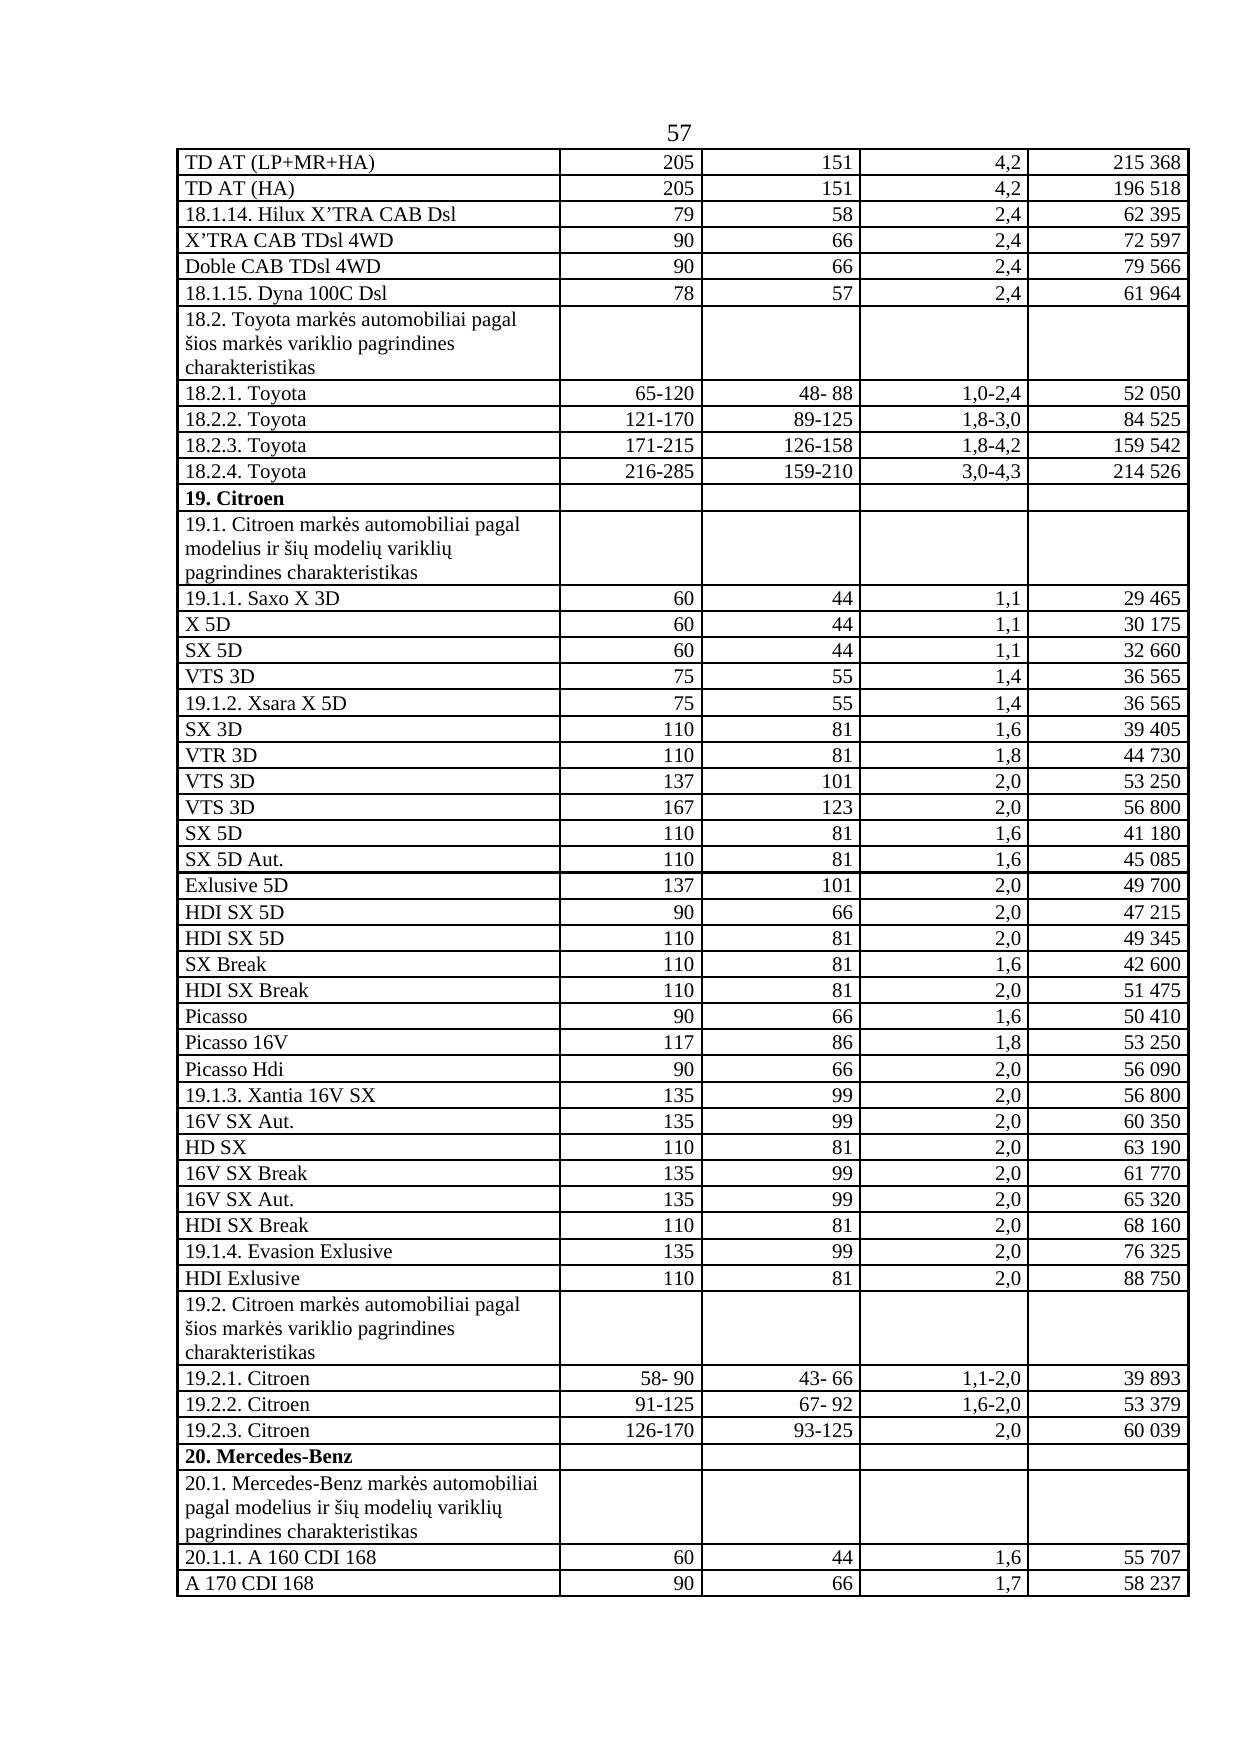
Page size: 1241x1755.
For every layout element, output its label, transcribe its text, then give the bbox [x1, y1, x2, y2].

table_cell 121-170 [561, 407, 701, 431]
table_cell 90 [561, 900, 701, 924]
table_cell 66 [703, 254, 859, 278]
table_cell 89-125 [703, 407, 859, 431]
table_cell 68 160 [1029, 1213, 1187, 1237]
table_cell 101 [703, 874, 859, 897]
table_cell 1,8-4,2 [861, 433, 1027, 457]
table_cell HDI SX 5D [179, 900, 559, 924]
table_cell 81 [703, 821, 859, 845]
table_cell 90 [561, 1056, 701, 1081]
table_cell [861, 307, 1027, 379]
table_cell 81 [703, 978, 859, 1002]
table_cell 1,7 [861, 1571, 1027, 1595]
table_cell [861, 1471, 1027, 1543]
table_cell 72 597 [1029, 228, 1187, 252]
table_cell 75 [561, 664, 701, 688]
table_cell 62 395 [1029, 202, 1187, 226]
table_cell 44 [703, 638, 859, 662]
table_cell 2,0 [861, 1083, 1027, 1107]
table_cell 110 [561, 926, 701, 950]
table_cell 44 [703, 586, 859, 610]
table_cell 81 [703, 1135, 859, 1159]
table_cell 1,1 [861, 586, 1027, 610]
table_cell 39 893 [1029, 1366, 1187, 1390]
table_cell 43- 66 [703, 1366, 859, 1390]
table_cell 1,6 [861, 1004, 1027, 1028]
table_cell 19. Citroen [179, 485, 559, 509]
table_cell 110 [561, 952, 701, 976]
table_cell 123 [703, 795, 859, 819]
table_cell 205 [561, 150, 701, 174]
table_cell 18.2. Toyota markės automobiliai pagal šios markės variklio pagrindines charakteristikas [179, 307, 559, 379]
table_cell 215 368 [1029, 150, 1187, 174]
table_cell 1,6 [861, 847, 1027, 871]
table_cell 44 730 [1029, 743, 1187, 767]
table_cell 19.2.2. Citroen [179, 1392, 559, 1416]
table_cell 110 [561, 978, 701, 1002]
table_cell 78 [561, 280, 701, 304]
table_cell 2,4 [861, 228, 1027, 252]
table_cell [703, 485, 859, 509]
table_cell 99 [703, 1240, 859, 1263]
table_cell 56 800 [1029, 795, 1187, 819]
table_cell 1,8-3,0 [861, 407, 1027, 431]
table_cell SX 5D Aut. [179, 847, 559, 871]
table_cell 36 565 [1029, 690, 1187, 714]
table_cell 60 039 [1029, 1418, 1187, 1442]
table_cell [561, 1471, 701, 1543]
table_cell 44 [703, 612, 859, 636]
table_cell 19.2.1. Citroen [179, 1366, 559, 1390]
table_cell 55 707 [1029, 1545, 1187, 1569]
table_cell 81 [703, 1266, 859, 1290]
table_cell 214 526 [1029, 459, 1187, 483]
table_cell 4,2 [861, 176, 1027, 200]
table_cell 2,0 [861, 1240, 1027, 1263]
table_cell 58 237 [1029, 1571, 1187, 1595]
table_cell 135 [561, 1187, 701, 1211]
table_cell 1,4 [861, 690, 1027, 714]
table_cell [861, 1445, 1027, 1468]
table_cell 41 180 [1029, 821, 1187, 845]
table_cell 2,0 [861, 1109, 1027, 1133]
table_cell 18.2.3. Toyota [179, 433, 559, 457]
table_cell 2,0 [861, 1187, 1027, 1211]
table_cell TD AT (LP+MR+HA) [179, 150, 559, 174]
table_cell X’TRA CAB TDsl 4WD [179, 228, 559, 252]
table_cell 91-125 [561, 1392, 701, 1416]
table_cell 126-170 [561, 1418, 701, 1442]
table_cell 205 [561, 176, 701, 200]
table_cell 19.1.2. Xsara X 5D [179, 690, 559, 714]
table_cell 66 [703, 228, 859, 252]
table_cell 48- 88 [703, 381, 859, 405]
table_cell 110 [561, 717, 701, 741]
table_cell 47 215 [1029, 900, 1187, 924]
table_cell 1,8 [861, 1030, 1027, 1054]
table_cell 2,4 [861, 202, 1027, 226]
table_cell TD AT (HA) [179, 176, 559, 200]
table_cell 1,6 [861, 717, 1027, 741]
table_cell 110 [561, 821, 701, 845]
table_cell 49 345 [1029, 926, 1187, 950]
table_cell 135 [561, 1083, 701, 1107]
table_cell 65-120 [561, 381, 701, 405]
table_cell [703, 307, 859, 379]
table_cell [1029, 512, 1187, 584]
table_cell 58- 90 [561, 1366, 701, 1390]
table_cell 81 [703, 926, 859, 950]
table_cell 18.1.14. Hilux X’TRA CAB Dsl [179, 202, 559, 226]
table_cell 2,0 [861, 1161, 1027, 1185]
table_cell 39 405 [1029, 717, 1187, 741]
table_cell 99 [703, 1109, 859, 1133]
table_cell 151 [703, 176, 859, 200]
table_cell 1,4 [861, 664, 1027, 688]
table_cell HDI Exlusive [179, 1266, 559, 1290]
table_cell [1029, 1445, 1187, 1468]
table_cell 1,6 [861, 821, 1027, 845]
table_cell 110 [561, 743, 701, 767]
table_cell 110 [561, 1266, 701, 1290]
table_cell 60 [561, 638, 701, 662]
table_cell 60 350 [1029, 1109, 1187, 1133]
table_cell 2,0 [861, 769, 1027, 793]
table_cell [561, 1292, 701, 1364]
table_cell [861, 1292, 1027, 1364]
table_cell 49 700 [1029, 874, 1187, 897]
table_cell 42 600 [1029, 952, 1187, 976]
table_cell 65 320 [1029, 1187, 1187, 1211]
table_cell [703, 1445, 859, 1468]
table_cell 1,1 [861, 612, 1027, 636]
table_cell 90 [561, 1004, 701, 1028]
table_cell 90 [561, 228, 701, 252]
table_cell 29 465 [1029, 586, 1187, 610]
table_cell [861, 485, 1027, 509]
table_cell 53 379 [1029, 1392, 1187, 1416]
table_cell 36 565 [1029, 664, 1187, 688]
table_cell 50 410 [1029, 1004, 1187, 1028]
table_cell 79 566 [1029, 254, 1187, 278]
table_cell [1029, 485, 1187, 509]
table_cell 99 [703, 1187, 859, 1211]
table_cell 84 525 [1029, 407, 1187, 431]
table_cell 4,2 [861, 150, 1027, 174]
table_cell 1,0-2,4 [861, 381, 1027, 405]
table_cell 55 [703, 690, 859, 714]
table_cell 19.1.4. Evasion Exlusive [179, 1240, 559, 1263]
table_cell X 5D [179, 612, 559, 636]
table_cell 57 [703, 280, 859, 304]
table_cell 19.1.3. Xantia 16V SX [179, 1083, 559, 1107]
table_cell 56 090 [1029, 1056, 1187, 1081]
table_cell 20.1. Mercedes-Benz markės automobiliai pagal modelius ir šių modelių variklių pagrindines charakteristikas [179, 1471, 559, 1543]
table_cell 16V SX Aut. [179, 1109, 559, 1133]
table_cell SX Break [179, 952, 559, 976]
table_cell 110 [561, 1135, 701, 1159]
table_cell 19.2. Citroen markės automobiliai pagal šios markės variklio pagrindines charakteristikas [179, 1292, 559, 1364]
table_cell 81 [703, 743, 859, 767]
table_cell 81 [703, 847, 859, 871]
table_cell 110 [561, 847, 701, 871]
table_cell 151 [703, 150, 859, 174]
table_cell 1,6 [861, 952, 1027, 976]
table_cell [561, 512, 701, 584]
table_cell VTS 3D [179, 795, 559, 819]
table_cell [1029, 1471, 1187, 1543]
table_cell Exlusive 5D [179, 874, 559, 897]
table_cell 20. Mercedes-Benz [179, 1445, 559, 1468]
table_cell 30 175 [1029, 612, 1187, 636]
table_cell 2,0 [861, 1056, 1027, 1081]
table_cell [703, 1471, 859, 1543]
table_cell 101 [703, 769, 859, 793]
table_cell 76 325 [1029, 1240, 1187, 1263]
table_cell SX 5D [179, 638, 559, 662]
table_cell [1029, 1292, 1187, 1364]
table_cell 2,0 [861, 900, 1027, 924]
table_cell 53 250 [1029, 769, 1187, 793]
table_cell 63 190 [1029, 1135, 1187, 1159]
table_cell 61 964 [1029, 280, 1187, 304]
table_cell SX 3D [179, 717, 559, 741]
table_cell 2,4 [861, 254, 1027, 278]
table_cell 93-125 [703, 1418, 859, 1442]
table_cell 20.1.1. A 160 CDI 168 [179, 1545, 559, 1569]
table_cell 159 542 [1029, 433, 1187, 457]
table_cell 126-158 [703, 433, 859, 457]
table_cell 53 250 [1029, 1030, 1187, 1054]
table_cell 79 [561, 202, 701, 226]
table_cell 45 085 [1029, 847, 1187, 871]
table_cell 90 [561, 254, 701, 278]
table_cell 44 [703, 1545, 859, 1569]
table_cell VTS 3D [179, 664, 559, 688]
table_cell 2,0 [861, 795, 1027, 819]
table_cell 167 [561, 795, 701, 819]
table_cell Picasso [179, 1004, 559, 1028]
table_cell 19.1.1. Saxo X 3D [179, 586, 559, 610]
table_cell 58 [703, 202, 859, 226]
table_cell 1,1 [861, 638, 1027, 662]
table_cell 18.1.15. Dyna 100C Dsl [179, 280, 559, 304]
table_cell 110 [561, 1213, 701, 1237]
table_cell 171-215 [561, 433, 701, 457]
table_cell 81 [703, 952, 859, 976]
table_cell HD SX [179, 1135, 559, 1159]
table_cell 1,1-2,0 [861, 1366, 1027, 1390]
table_cell 66 [703, 1571, 859, 1595]
table_cell 2,0 [861, 1418, 1027, 1442]
table_cell 137 [561, 874, 701, 897]
table_cell [861, 512, 1027, 584]
table_cell 2,0 [861, 874, 1027, 897]
table_cell 66 [703, 900, 859, 924]
table_cell Doble CAB TDsl 4WD [179, 254, 559, 278]
table_cell 52 050 [1029, 381, 1187, 405]
table_cell 99 [703, 1083, 859, 1107]
table_cell 86 [703, 1030, 859, 1054]
table_cell [561, 485, 701, 509]
table_cell 3,0-4,3 [861, 459, 1027, 483]
table_cell HDI SX 5D [179, 926, 559, 950]
table_cell [703, 1292, 859, 1364]
table_cell 18.2.4. Toyota [179, 459, 559, 483]
table_cell 196 518 [1029, 176, 1187, 200]
table_cell 99 [703, 1161, 859, 1185]
table_cell 2,0 [861, 926, 1027, 950]
table_cell 51 475 [1029, 978, 1187, 1002]
table_cell 216-285 [561, 459, 701, 483]
table_cell 19.2.3. Citroen [179, 1418, 559, 1442]
table_cell 137 [561, 769, 701, 793]
table_cell 88 750 [1029, 1266, 1187, 1290]
table_cell 19.1. Citroen markės automobiliai pagal modelius ir šių modelių variklių pagrindines charakteristikas [179, 512, 559, 584]
table_cell 2,0 [861, 1135, 1027, 1159]
table_cell 55 [703, 664, 859, 688]
table_cell 90 [561, 1571, 701, 1595]
table_cell A 170 CDI 168 [179, 1571, 559, 1595]
table_cell 75 [561, 690, 701, 714]
table_cell 2,0 [861, 978, 1027, 1002]
table_cell [1029, 307, 1187, 379]
table_cell VTR 3D [179, 743, 559, 767]
table_cell 16V SX Break [179, 1161, 559, 1185]
table_cell 2,4 [861, 280, 1027, 304]
table_cell 66 [703, 1004, 859, 1028]
table_cell 61 770 [1029, 1161, 1187, 1185]
table_cell SX 5D [179, 821, 559, 845]
table_cell VTS 3D [179, 769, 559, 793]
table_cell 18.2.2. Toyota [179, 407, 559, 431]
table_cell 1,6-2,0 [861, 1392, 1027, 1416]
table_cell 159-210 [703, 459, 859, 483]
table_cell 60 [561, 1545, 701, 1569]
table_cell [561, 307, 701, 379]
table_cell HDI SX Break [179, 978, 559, 1002]
table_cell 135 [561, 1240, 701, 1263]
table_cell HDI SX Break [179, 1213, 559, 1237]
table_cell 81 [703, 1213, 859, 1237]
table_cell 16V SX Aut. [179, 1187, 559, 1211]
table_cell 135 [561, 1109, 701, 1133]
table_cell Picasso 16V [179, 1030, 559, 1054]
table_cell 81 [703, 717, 859, 741]
table_cell 56 800 [1029, 1083, 1187, 1107]
table_cell 117 [561, 1030, 701, 1054]
table_cell Picasso Hdi [179, 1056, 559, 1081]
table_cell 60 [561, 586, 701, 610]
table_cell [703, 512, 859, 584]
table_cell 1,6 [861, 1545, 1027, 1569]
table_cell 67- 92 [703, 1392, 859, 1416]
table_cell 60 [561, 612, 701, 636]
table_cell 1,8 [861, 743, 1027, 767]
table_cell 18.2.1. Toyota [179, 381, 559, 405]
table_cell 2,0 [861, 1213, 1027, 1237]
table_cell 32 660 [1029, 638, 1187, 662]
table_cell [561, 1445, 701, 1468]
table_cell 66 [703, 1056, 859, 1081]
table_cell 135 [561, 1161, 701, 1185]
table_cell 2,0 [861, 1266, 1027, 1290]
